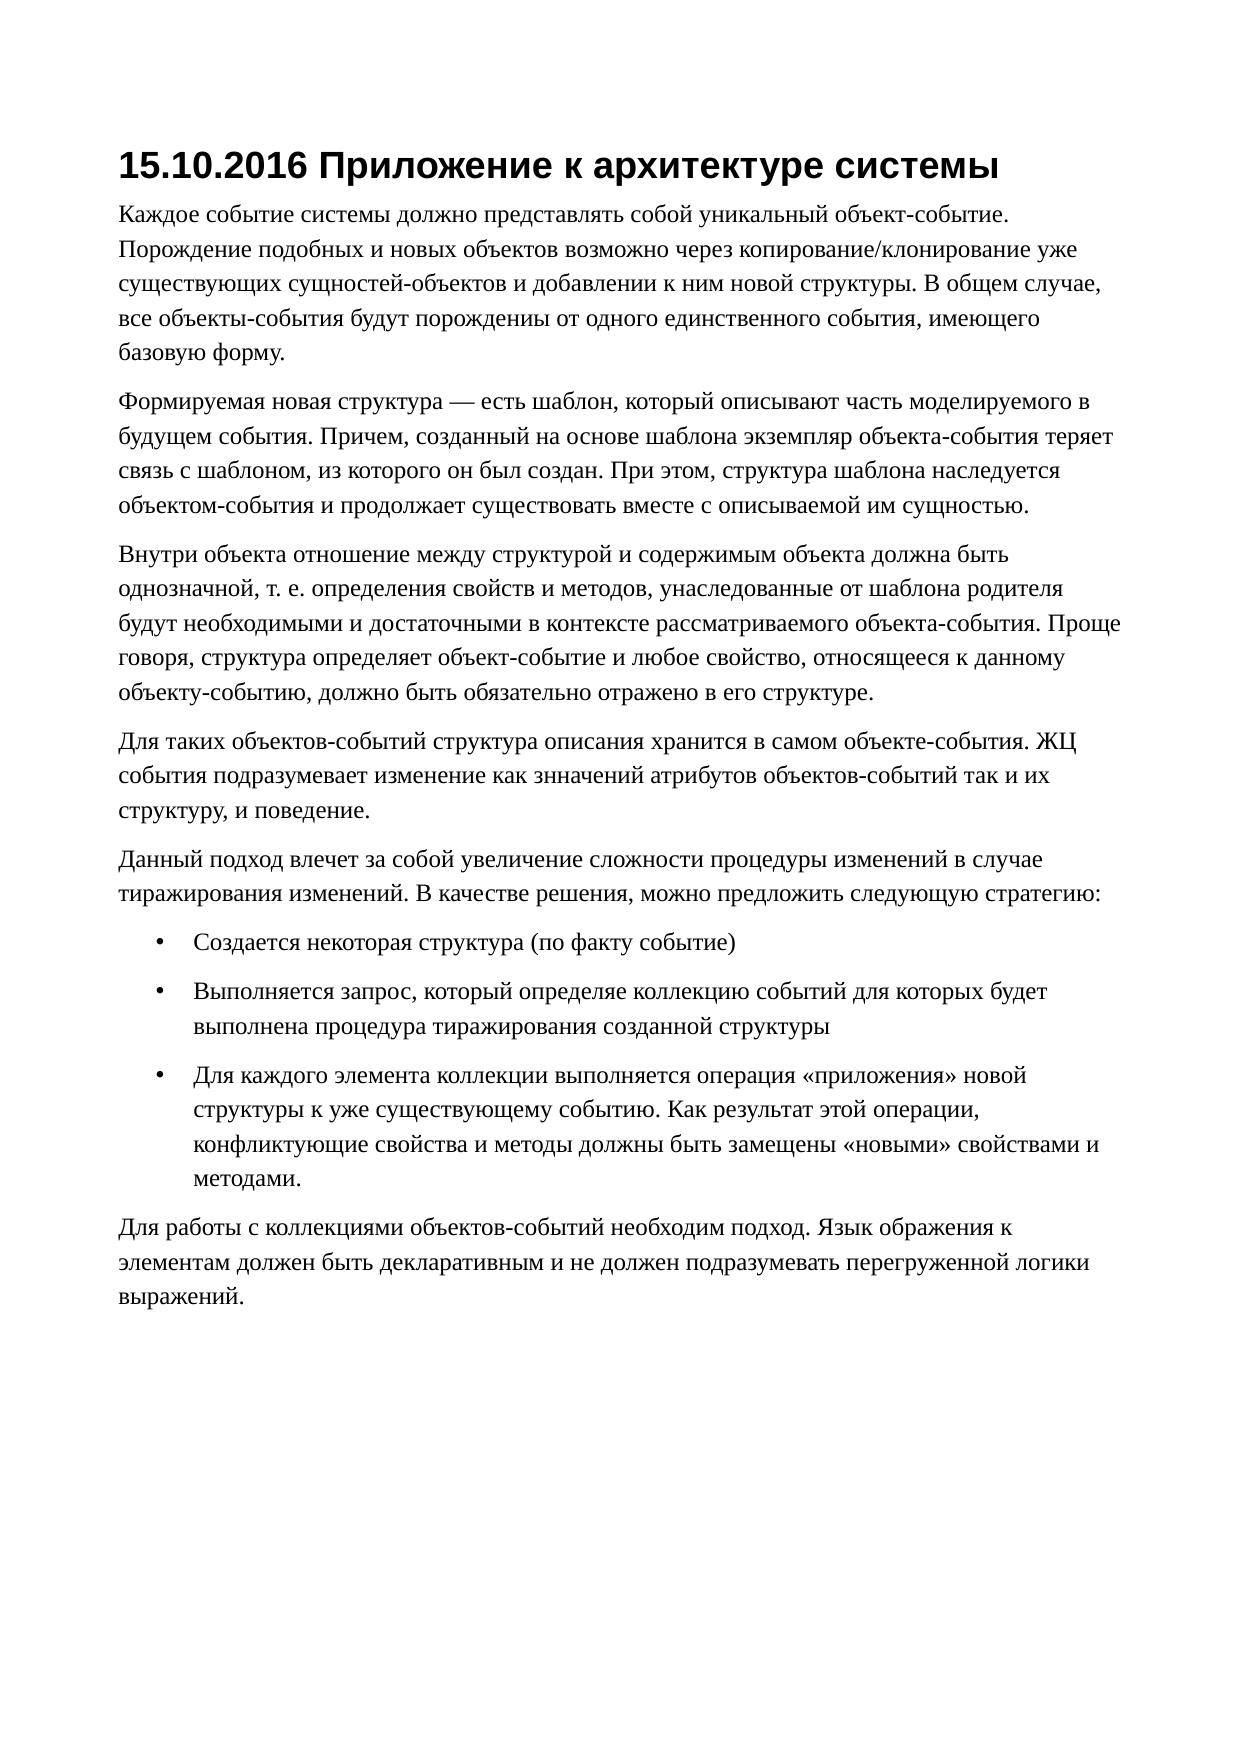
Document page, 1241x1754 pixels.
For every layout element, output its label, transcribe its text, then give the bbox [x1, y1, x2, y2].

text Каждое событие системы должно представлять собой уникальный объект-событие. Порождение подобных и новых объектов возможно через копирование/клонирование уже существующих сущностей-объектов и добавлении к ним новой структуры. В общем случае, все объекты-события будут порождениы от одного единственного события, имеющего базовую форму. [118, 199, 1122, 366]
list Выполняется запрос, который определяе коллекцию событий для которых будет выполнена процедура тиражирования созданной структуры [156, 976, 1122, 1039]
text Формируемая новая структура — есть шаблон, который описывают часть моделируемого в будущем события. Причем, созданный на основе шаблона экземпляр объекта-события теряет связь с шаблоном, из которого он был создан. При этом, структура шаблона наследуется объектом-события и продолжает существовать вместе с описываемой им сущностью. [118, 386, 1122, 518]
list Для каждого элемента коллекции выполняется операция «приложения» новой структуры к уже существующему событию. Как результат этой операции, конфликтующие свойства и методы должны быть замещены «новыми» свойствами и методами. [156, 1060, 1122, 1192]
text Данный подход влечет за собой увеличение сложности процедуры изменений в случае тиражирования изменений. В качестве решения, можно предложить следующую стратегию: [118, 844, 1122, 907]
list Создается некоторая структура (по факту событие) [156, 927, 1122, 956]
subtitle 15.10.2016 Приложение к архитектуре системы [118, 143, 1122, 187]
text Для работы с коллекциями объектов-событий необходим подход. Язык ображения к элементам должен быть декларативным и не должен подразумевать перегруженной логики выражений. [118, 1212, 1122, 1310]
text Для таких объектов-событий структура описания хранится в самом объекте-события. ЖЦ события подразумевает изменение как знначений атрибутов объектов-событий так и их структуру, и поведение. [118, 726, 1122, 823]
text Внутри объекта отношение между структурой и содержимым объекта должна быть однозначной, т. е. определения свойств и методов, унаследованные от шаблона родителя будут необходимыми и достаточными в контексте рассматриваемого объекта-события. Проще говоря, структура определяет объект-событие и любое свойство, относящееся к данному объекту-событию, должно быть обязательно отражено в его структуре. [118, 539, 1122, 705]
